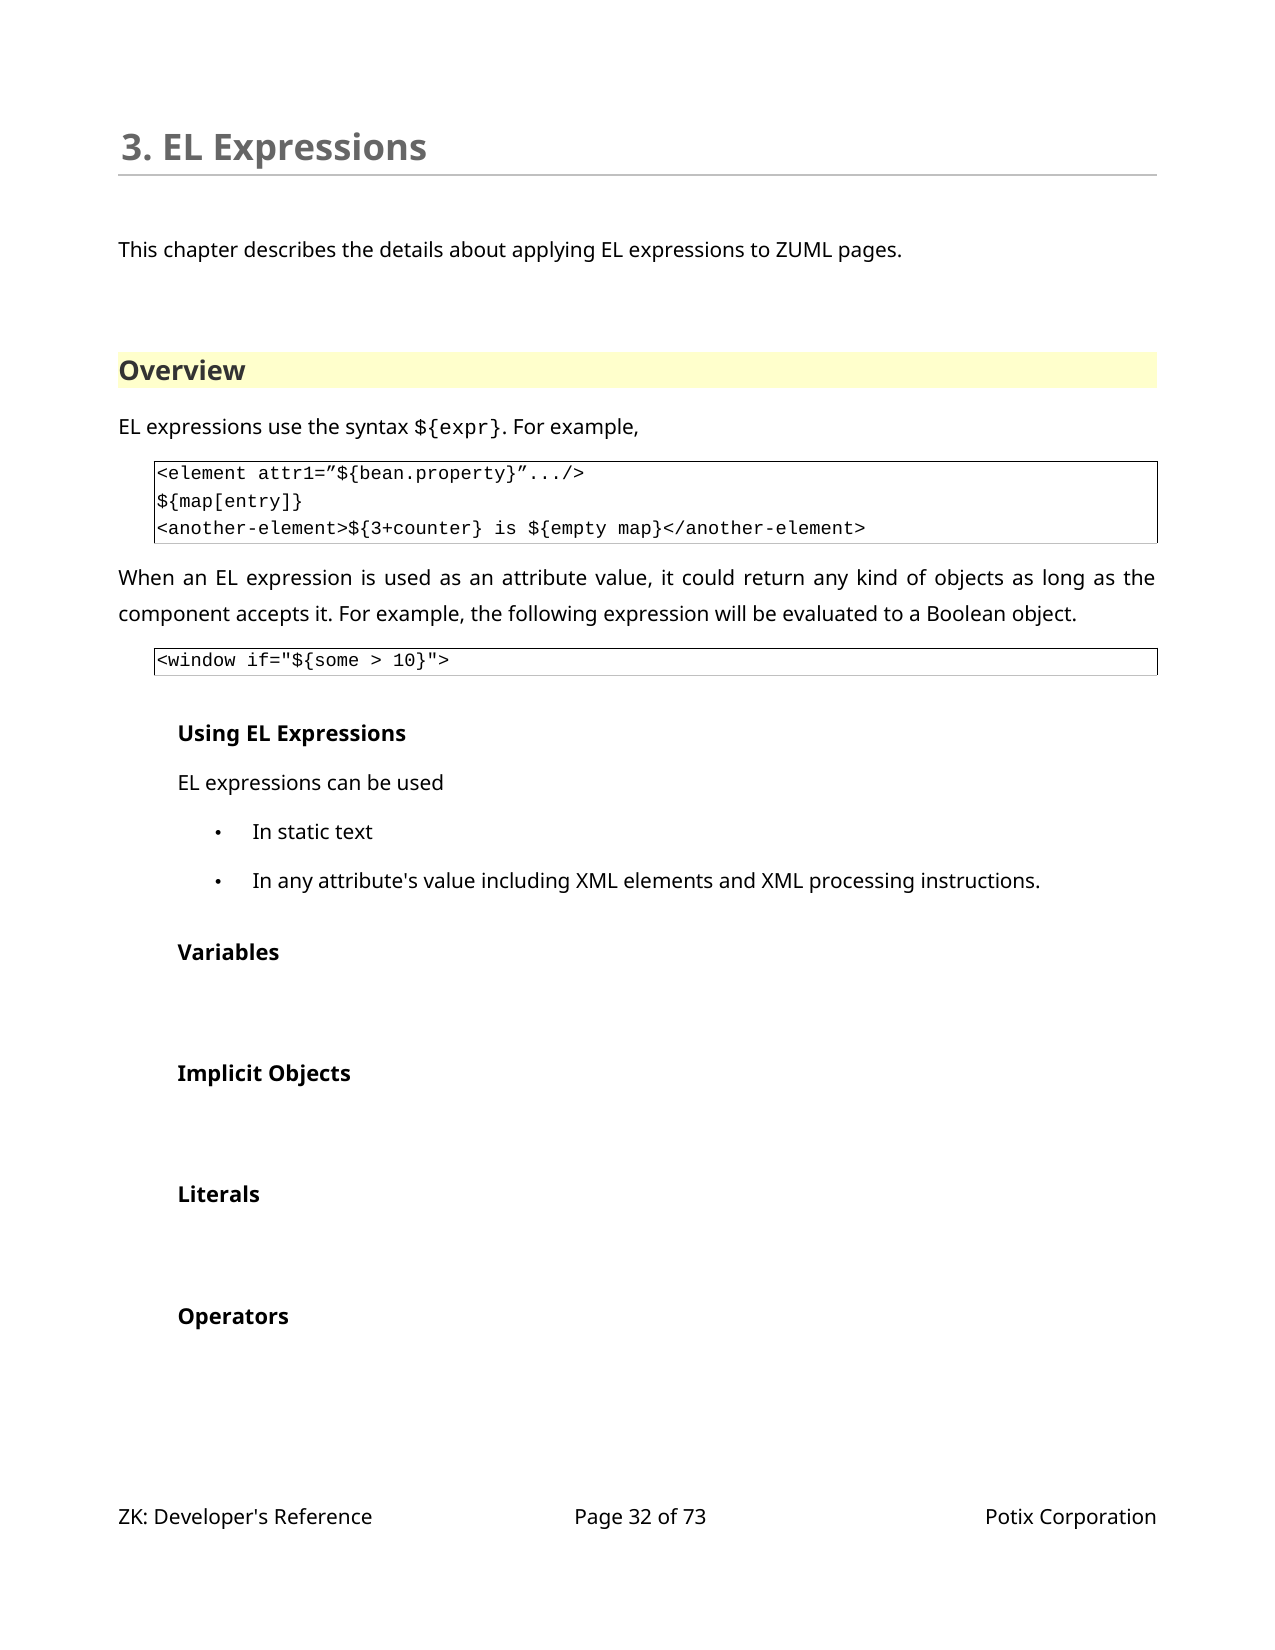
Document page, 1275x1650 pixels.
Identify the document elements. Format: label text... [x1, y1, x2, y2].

text EL expressions use the syntax ${expr}. For example, [118, 412, 1157, 441]
text When an EL expression is used as an attribute value, it could return any kind of objects as long as the component accepts it. For example, the following expression will be evaluated to a Boolean object. [118, 563, 1157, 627]
list In static text [215, 817, 1157, 845]
list In any attribute's value including XML elements and XML processing instructions. [215, 866, 1157, 894]
subtitle Literals [177, 1179, 1157, 1209]
text <element attr1=”${bean.property}”.../> [155, 462, 1157, 486]
text EL expressions can be used [177, 768, 1157, 796]
subtitle Operators [177, 1301, 1157, 1331]
text <another-element>${3+counter} is ${empty map}</another-element> [155, 516, 1157, 543]
text ${map[entry]} [155, 488, 1157, 513]
subtitle Variables [177, 936, 1157, 966]
subtitle 3. EL Expressions [118, 118, 1157, 174]
subtitle Using EL Expressions [177, 717, 1157, 747]
text This chapter describes the details about applying EL expressions to ZUML pages. [118, 235, 1157, 263]
subtitle Overview [118, 352, 1157, 388]
text <window if="${some > 10}"> [155, 649, 1157, 675]
subtitle Implicit Objects [177, 1058, 1157, 1088]
